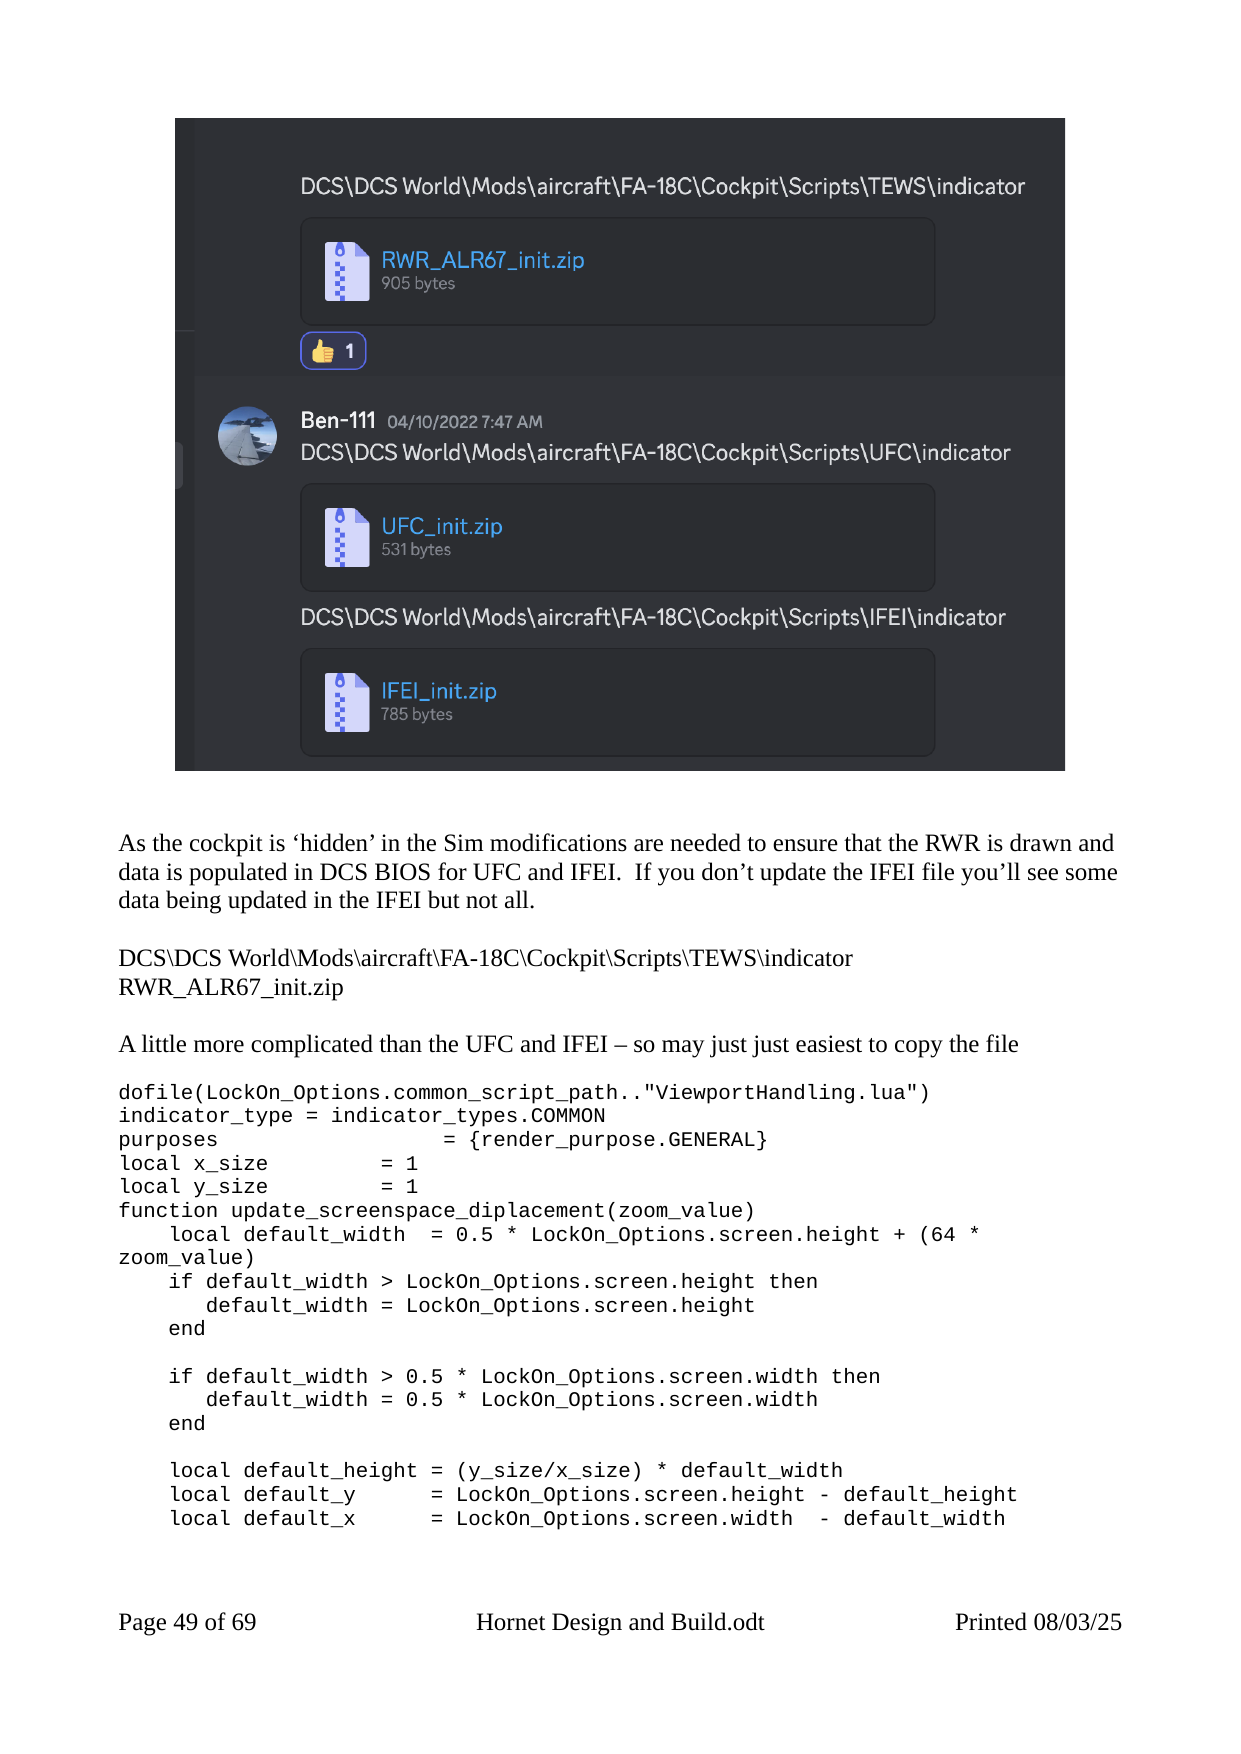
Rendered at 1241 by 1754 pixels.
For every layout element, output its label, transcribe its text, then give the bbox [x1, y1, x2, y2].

text if default_width > 0.5 * LockOn_Options.screen.width then [118, 1366, 1122, 1389]
text local default_y = LockOn_Options.screen.height - default_height [118, 1484, 1122, 1507]
text local y_size = 1 [118, 1176, 1122, 1200]
text indicator_type = indicator_types.COMMON [118, 1106, 1122, 1129]
text default_width = 0.5 * LockOn_Options.screen.width [118, 1389, 1122, 1413]
text end [118, 1318, 1122, 1342]
text DCS\DCS World\Mods\aircraft\FA-18C\Cockpit\Scripts\TEWS\indicator [118, 943, 1122, 972]
text A little more complicated than the UFC and IFEI – so may just just easiest to copy the file [118, 1029, 1122, 1058]
text default_width = LockOn_Options.screen.height [118, 1295, 1122, 1318]
picture [175, 118, 1066, 771]
text local default_x = LockOn_Options.screen.width - default_width [118, 1507, 1122, 1531]
text RWR_ALR67_init.zip [118, 972, 1122, 1000]
text if default_width > LockOn_Options.screen.height then [118, 1271, 1122, 1295]
text function update_screenspace_diplacement(zoom_value) [118, 1200, 1122, 1224]
text local default_width = 0.5 * LockOn_Options.screen.height + (64 * zoom_value) [118, 1224, 1122, 1271]
text local default_height = (y_size/x_size) * default_width [118, 1460, 1122, 1484]
text local x_size = 1 [118, 1153, 1122, 1176]
text end [118, 1413, 1122, 1437]
text dofile(LockOn_Options.common_script_path.."ViewportHandling.lua") [118, 1082, 1122, 1106]
text purposes = {render_purpose.GENERAL} [118, 1129, 1122, 1153]
text As the cockpit is ‘hidden’ in the Sim modifications are needed to ensure that the RWR is drawn and data is populated in DCS BIOS for UFC and IFEI. If you don’t update the IFEI file you’ll see some data being updated in the IFEI but not all. [118, 828, 1122, 914]
